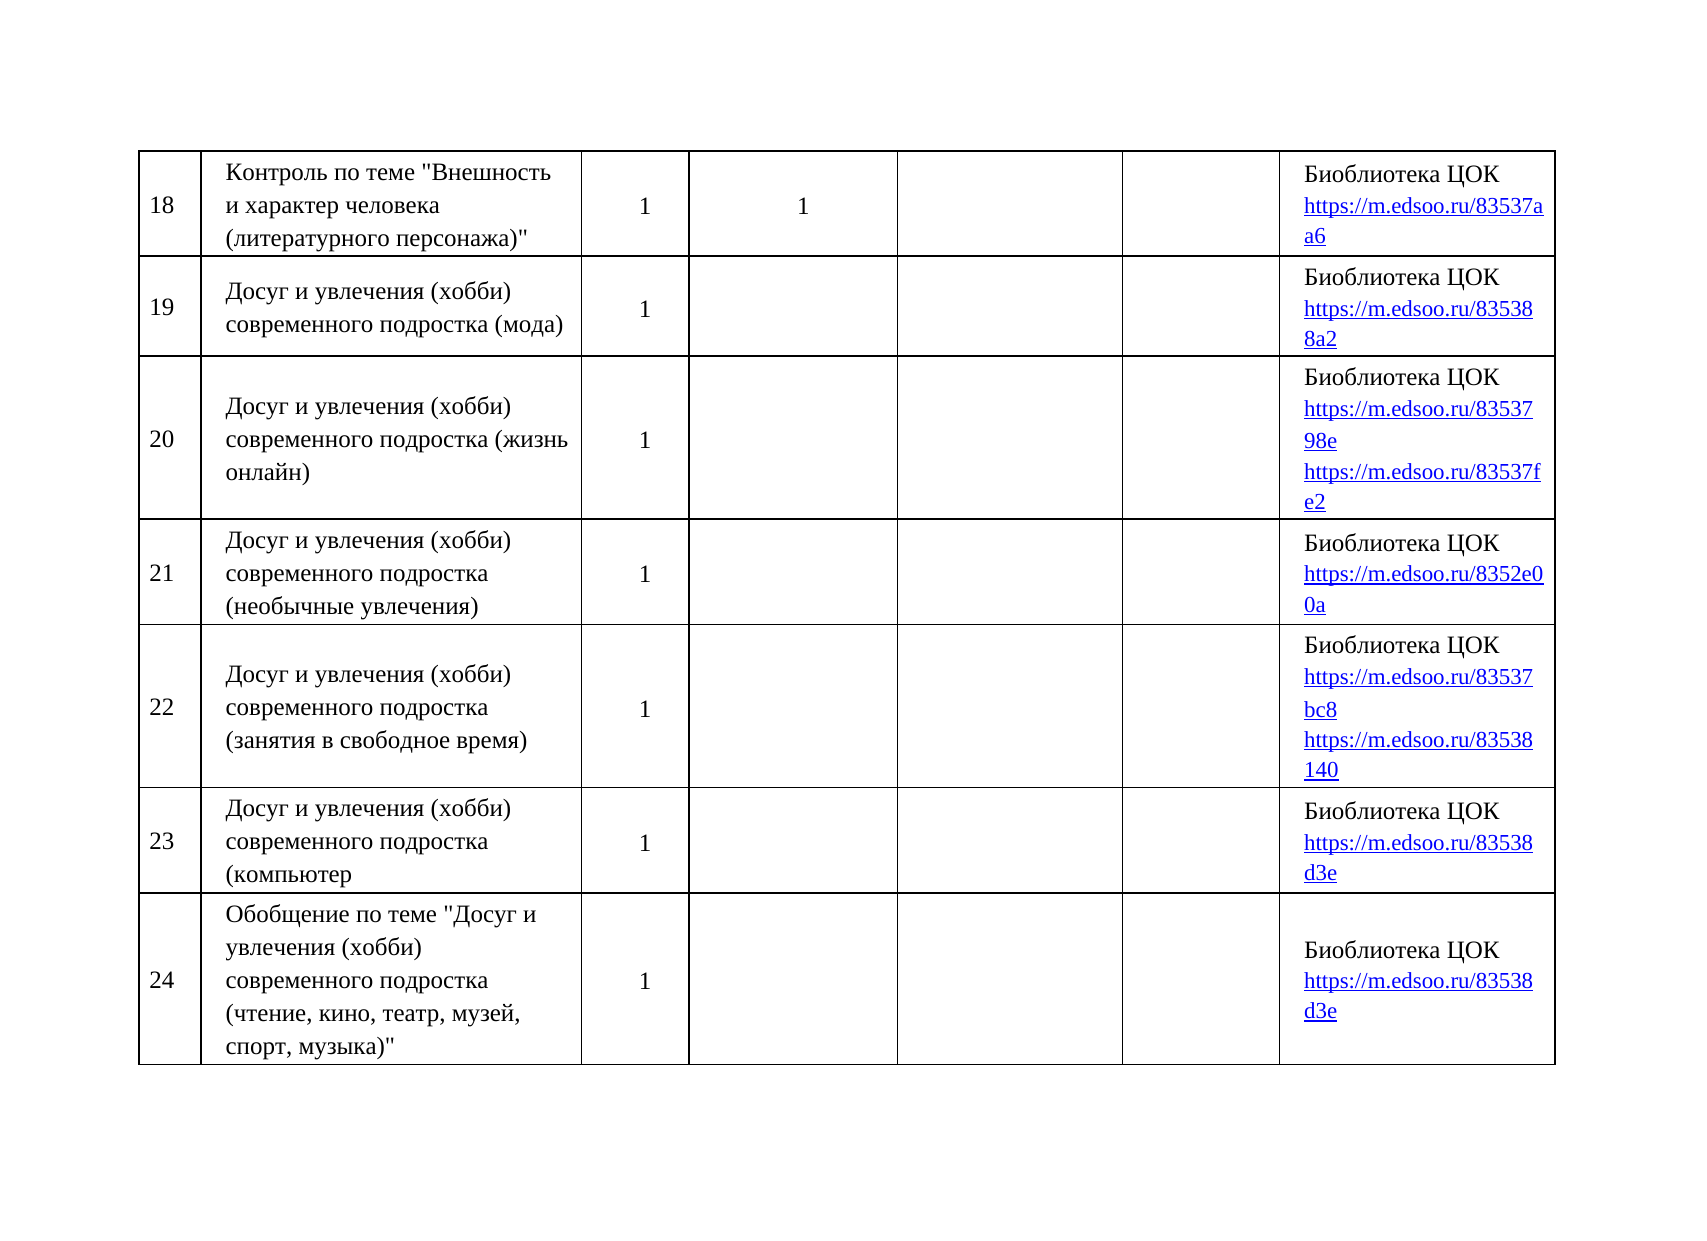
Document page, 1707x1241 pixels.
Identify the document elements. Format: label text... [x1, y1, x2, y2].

table_cell 19 [140, 257, 200, 355]
table_cell Досуг и увлечения (хобби) современного подростка (мода) [202, 257, 581, 355]
table_cell [1123, 788, 1279, 892]
table_cell Досуг и увлечения (хобби) современного подростка (необычные увлечения) [202, 520, 581, 624]
table_cell [690, 357, 897, 518]
table_cell [690, 625, 897, 787]
table_cell [898, 894, 1122, 1063]
table_cell [1123, 520, 1279, 624]
table_cell [1123, 894, 1279, 1063]
table_cell 23 [140, 788, 200, 892]
table_cell Биоблиотека ЦОК https://m.edsoo.ru/83538d3e [1280, 788, 1554, 892]
table_cell [690, 520, 897, 624]
table_cell [1123, 257, 1279, 355]
table_cell 18 [140, 152, 200, 255]
table_cell Досуг и увлечения (хобби) современного подростка (занятия в свободное время) [202, 625, 581, 787]
table_cell Обобщение по теме "Досуг и увлечения (хобби) современного подростка (чтение, кино, театр, музей, спорт, музыка)" [202, 894, 581, 1063]
table_cell [1123, 357, 1279, 518]
table_cell [898, 257, 1122, 355]
table_cell Досуг и увлечения (хобби) современного подростка (компьютер [202, 788, 581, 892]
table_cell Биоблиотека ЦОК https://m.edsoo.ru/8352e00a [1280, 520, 1554, 624]
table_cell [898, 520, 1122, 624]
table_cell 20 [140, 357, 200, 518]
table_cell Биоблиотека ЦОК https://m.edsoo.ru/83537aa6 [1280, 152, 1554, 255]
table_cell 1 [582, 357, 688, 518]
table_cell [690, 257, 897, 355]
table_cell [1123, 625, 1279, 787]
table_cell [690, 788, 897, 892]
table_cell 1 [582, 625, 688, 787]
table_cell [898, 788, 1122, 892]
table_cell Биоблиотека ЦОК https://m.edsoo.ru/8353798e https://m.edsoo.ru/83537fe2 [1280, 357, 1554, 518]
table_cell 1 [582, 788, 688, 892]
table_cell Досуг и увлечения (хобби) современного подростка (жизнь онлайн) [202, 357, 581, 518]
table_cell [898, 152, 1122, 255]
table_cell [690, 894, 897, 1063]
table_cell 1 [582, 520, 688, 624]
table_cell Биоблиотека ЦОК https://m.edsoo.ru/835388a2 [1280, 257, 1554, 355]
table_cell 24 [140, 894, 200, 1063]
table_cell 21 [140, 520, 200, 624]
table_cell Контроль по теме "Внешность и характер человека (литературного персонажа)" [202, 152, 581, 255]
table_cell 1 [582, 894, 688, 1063]
table_cell Биоблиотека ЦОК https://m.edsoo.ru/83538d3e [1280, 894, 1554, 1063]
table_cell 1 [690, 152, 897, 255]
table_cell [898, 625, 1122, 787]
table_cell Биоблиотека ЦОК https://m.edsoo.ru/83537bc8 https://m.edsoo.ru/83538140 [1280, 625, 1554, 787]
table_cell [898, 357, 1122, 518]
table_cell 1 [582, 152, 688, 255]
table_cell [1123, 152, 1279, 255]
table_cell 1 [582, 257, 688, 355]
table_cell 22 [140, 625, 200, 787]
